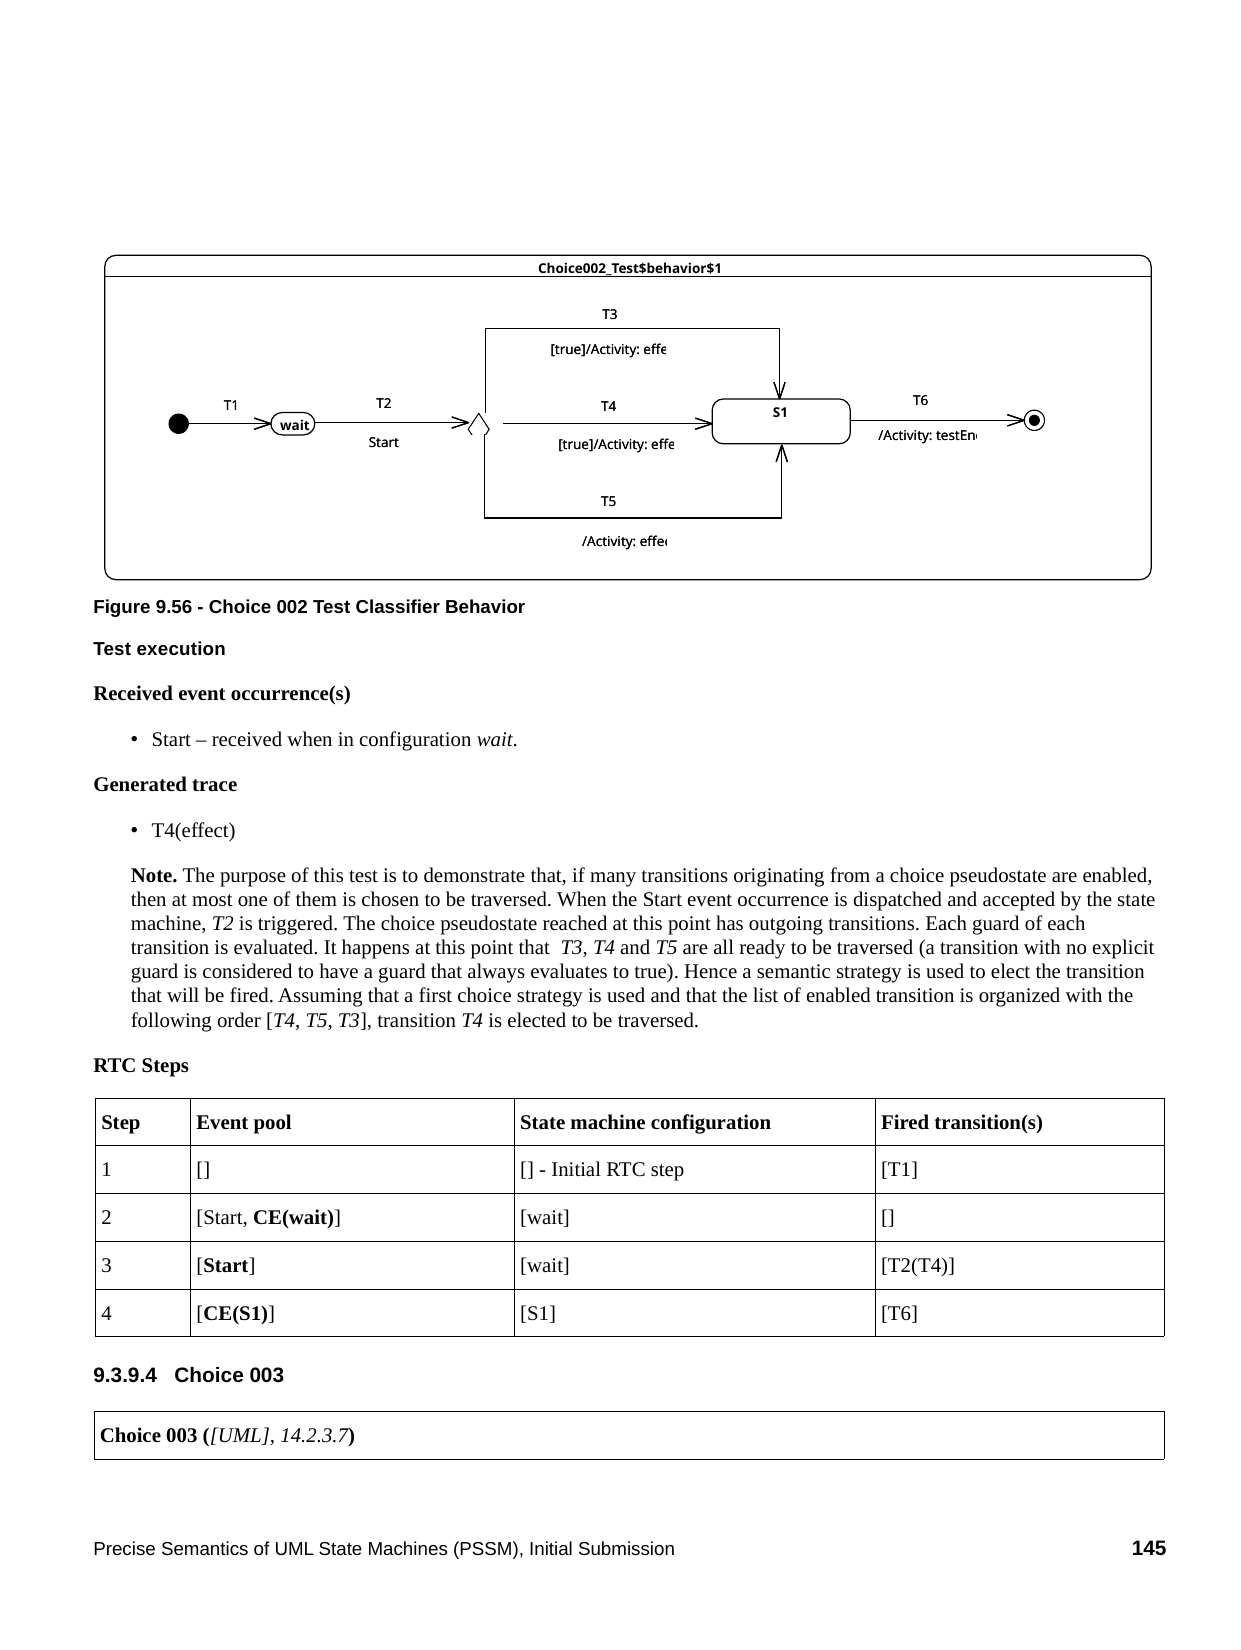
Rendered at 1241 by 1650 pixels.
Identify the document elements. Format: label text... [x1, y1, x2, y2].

table_cell 2 [96, 1194, 190, 1241]
table_header Fired transition(s) [876, 1099, 1164, 1145]
table_cell [Start] [191, 1242, 514, 1288]
list Start – received when in configuration wait. [131, 726, 1164, 751]
text Received event occurrence(s) [93, 681, 1164, 705]
table_cell 1 [96, 1146, 190, 1193]
text RTC Steps [93, 1053, 1164, 1077]
table_header Step [96, 1099, 190, 1145]
table_cell [T1] [876, 1146, 1164, 1193]
subtitle Test execution [93, 617, 1164, 660]
text Generated trace [93, 772, 1164, 796]
table_cell 4 [96, 1290, 190, 1336]
table_cell [wait] [515, 1194, 875, 1241]
subtitle Choice 003 [93, 1361, 1164, 1386]
table_header State machine configuration [515, 1099, 875, 1145]
table_header Event pool [191, 1099, 514, 1145]
table_cell [Start, CE(wait)] [191, 1194, 514, 1241]
table_cell [] [191, 1146, 514, 1193]
table_cell [S1] [515, 1290, 875, 1336]
table_cell [] [876, 1194, 1164, 1241]
table_cell 3 [96, 1242, 190, 1288]
table_cell [] - Initial RTC step [515, 1146, 875, 1193]
table_cell [CE(S1)] [191, 1290, 514, 1336]
subtitle [93, 231, 1164, 243]
text Note. The purpose of this test is to demonstrate that, if many transitions originating from a choice pseudostate are enabled, then at most one of them is chosen to be traversed. When the Start event occurrence is dispatched and accepted by the state machine, T2 is triggered. The choice pseudostate reached at this point has outgoing transitions. Each guard of each transition is evaluated. It happens at this point that T3, T4 and T5 are all ready to be traversed (a transition with no explicit guard is considered to have a guard that always evaluates to true). Hence a semantic strategy is used to elect the transition that will be fired. Assuming that a first choice strategy is used and that the list of enabled transition is organized with the following order [T4, T5, T3], transition T4 is elected to be traversed. [131, 863, 1164, 1032]
table_header Choice 003 ([UML], 14.2.3.7) [95, 1412, 1164, 1459]
table_cell [T6] [876, 1290, 1164, 1336]
text Figure 9.56 - Choice 002 Test Classifier Behavior [93, 243, 1164, 617]
table_cell [wait] [515, 1242, 875, 1288]
list T4(effect) [131, 817, 1164, 842]
table_cell [T2(T4)] [876, 1242, 1164, 1288]
